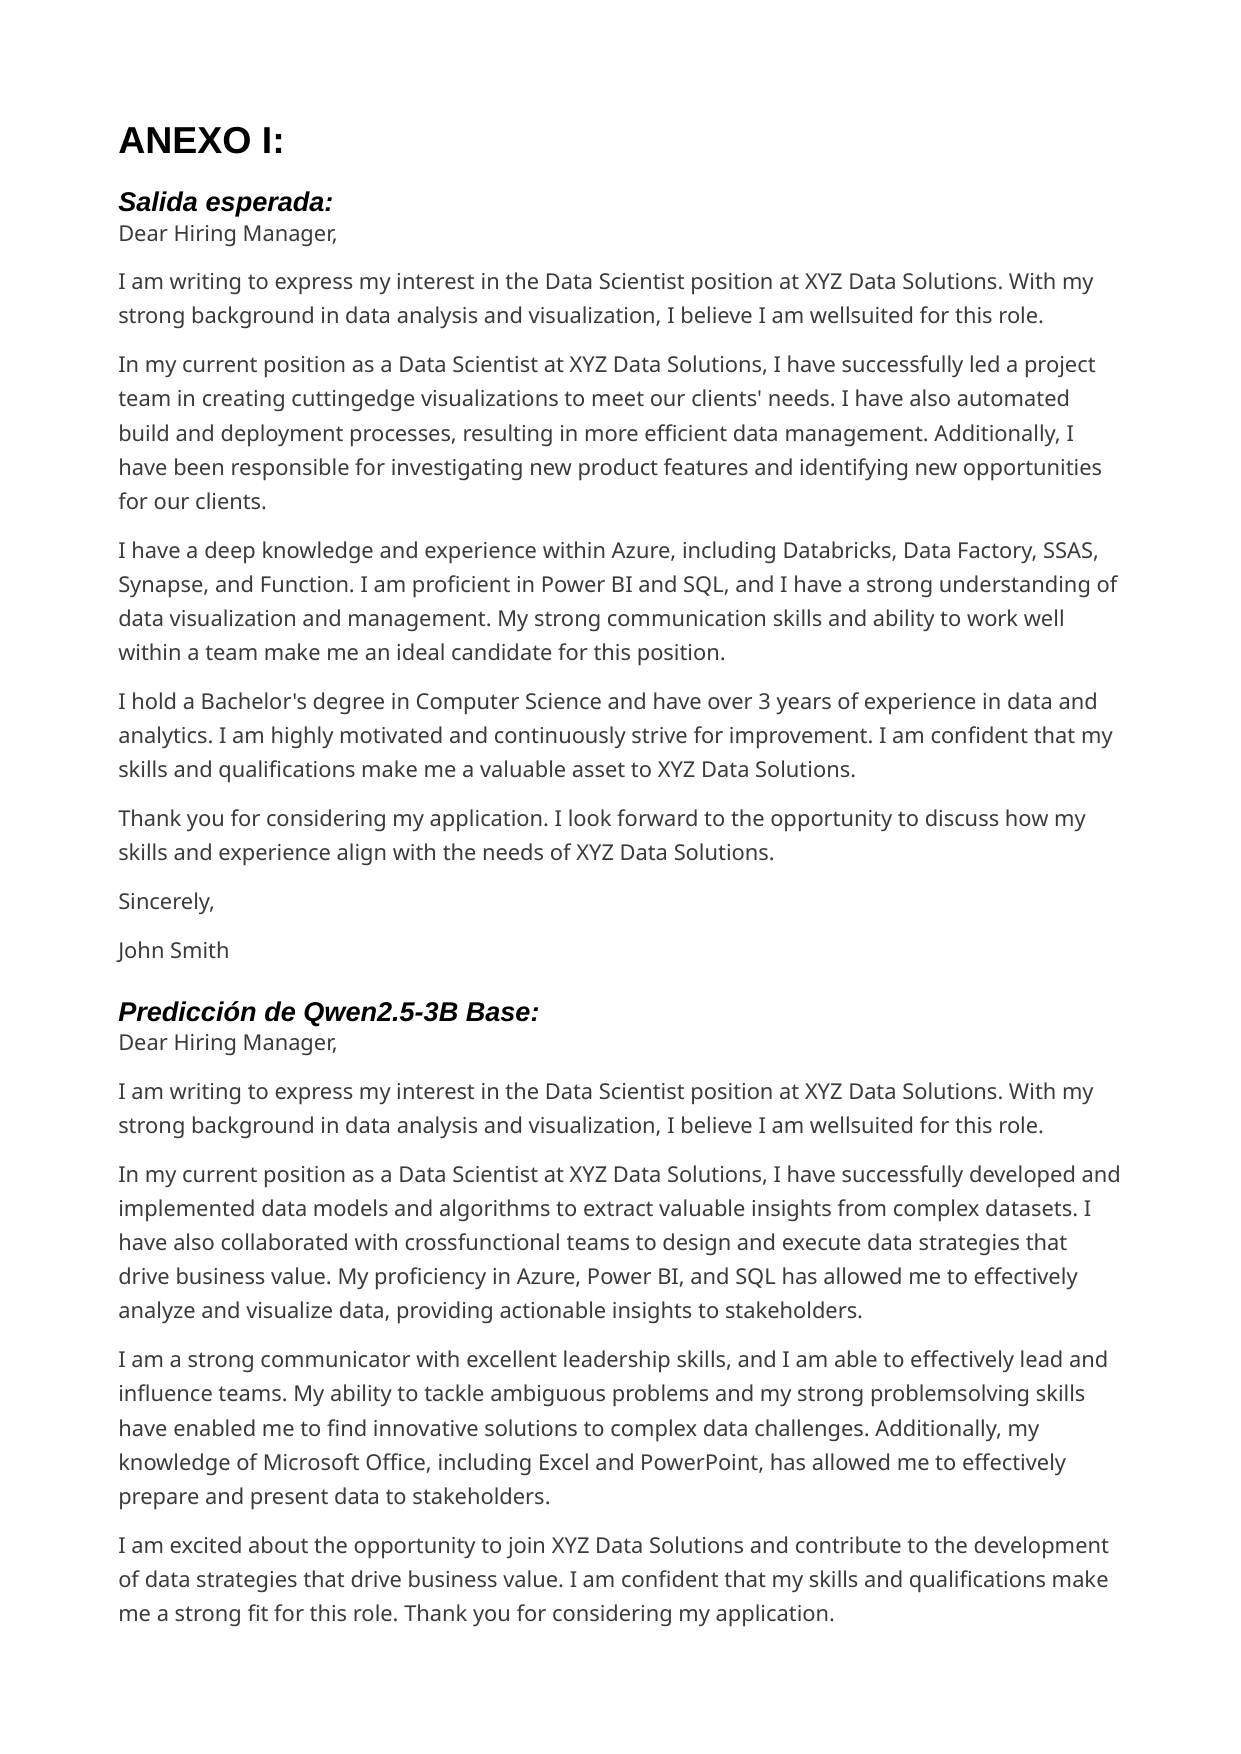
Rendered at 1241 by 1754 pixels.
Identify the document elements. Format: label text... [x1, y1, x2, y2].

text I hold a Bachelor's degree in Computer Science and have over 3 years of experience in data and analytics. I am highly motivated and continuously strive for improvement. I am confident that my skills and qualifications make me a valuable asset to XYZ Data Solutions. [118, 686, 1122, 784]
text I have a deep knowledge and experience within Azure, including Databricks, Data Factory, SSAS, Synapse, and Function. I am proficient in Power BI and SQL, and I have a strong understanding of data visualization and management. My strong communication skills and ability to work well within a team make me an ideal candidate for this position. [118, 534, 1122, 667]
text In my current position as a Data Scientist at XYZ Data Solutions, I have successfully led a project team in creating cuttingedge visualizations to meet our clients' needs. I have also automated build and deployment processes, resulting in more efficient data management. Additionally, I have been responsible for investigating new product features and identifying new opportunities for our clients. [118, 349, 1122, 516]
subtitle ANEXO I: [118, 118, 1122, 161]
text Dear Hiring Manager, [118, 1027, 1122, 1057]
subtitle Predicción de Qwen2.5-3B Base: [118, 996, 1122, 1027]
text Sincerely, [118, 886, 1122, 916]
subtitle Salida esperada: [118, 186, 1122, 217]
text I am writing to express my interest in the Data Scientist position at XYZ Data Solutions. With my strong background in data analysis and visualization, I believe I am wellsuited for this role. [118, 266, 1122, 330]
text I am a strong communicator with excellent leadership skills, and I am able to effectively lead and influence teams. My ability to tackle ambiguous problems and my strong problemsolving skills have enabled me to find innovative solutions to complex data challenges. Additionally, my knowledge of Microsoft Office, including Excel and PowerPoint, has allowed me to effectively prepare and present data to stakeholders. [118, 1344, 1122, 1511]
text I am writing to express my interest in the Data Scientist position at XYZ Data Solutions. With my strong background in data analysis and visualization, I believe I am wellsuited for this role. [118, 1076, 1122, 1140]
text In my current position as a Data Scientist at XYZ Data Solutions, I have successfully developed and implemented data models and algorithms to extract valuable insights from complex datasets. I have also collaborated with crossfunctional teams to design and execute data strategies that drive business value. My proficiency in Azure, Power BI, and SQL has allowed me to effectively analyze and visualize data, providing actionable insights to stakeholders. [118, 1159, 1122, 1325]
text Dear Hiring Manager, [118, 217, 1122, 247]
text I am excited about the opportunity to join XYZ Data Solutions and contribute to the development of data strategies that drive business value. I am confident that my skills and qualifications make me a strong fit for this role. Thank you for considering my application. [118, 1529, 1122, 1628]
text John Smith [118, 934, 1122, 964]
text Thank you for considering my application. I look forward to the opportunity to discuss how my skills and experience align with the needs of XYZ Data Solutions. [118, 803, 1122, 867]
